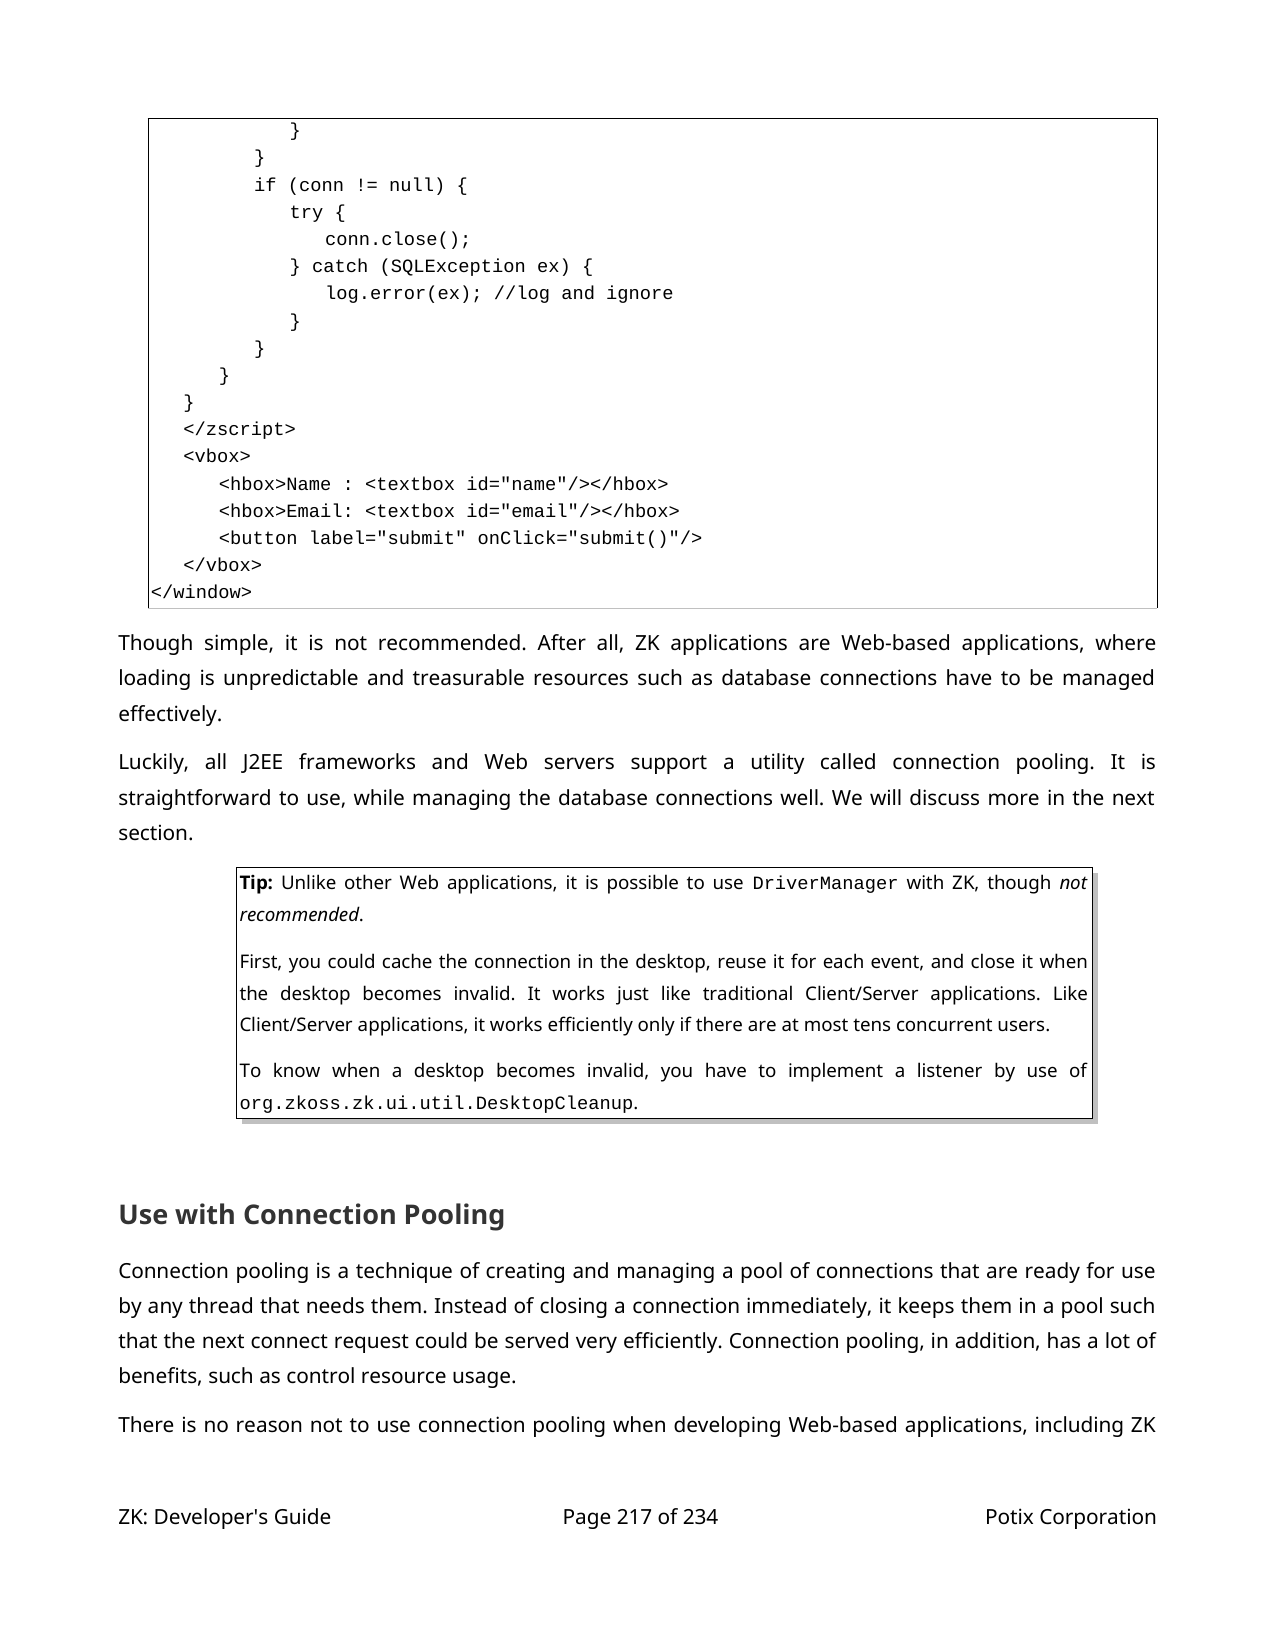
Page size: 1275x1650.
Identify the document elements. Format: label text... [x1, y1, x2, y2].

text try { [149, 200, 1157, 224]
text } [149, 336, 1157, 360]
text <hbox>Name : <textbox id="name"/></hbox> [149, 472, 1157, 496]
text <button label="submit" onClick="submit()"/> [149, 526, 1157, 550]
text conn.close(); [149, 227, 1157, 251]
text To know when a desktop becomes invalid, you have to implement a listener by use of org.zkoss.zk.ui.util.DesktopCleanup. [237, 1055, 1092, 1118]
text } [149, 119, 1157, 142]
text </vbox> [149, 553, 1157, 577]
text } [149, 390, 1157, 414]
subtitle Use with Connection Pooling [118, 1195, 1157, 1232]
text Tip: Unlike other Web applications, it is possible to use DriverManager with ZK, though not recommended. [237, 868, 1092, 927]
text Luckily, all J2EE frameworks and Web servers support a utility called connection pooling. It is straightforward to use, while managing the database connections well. We will discuss more in the next section. [118, 747, 1157, 846]
text <vbox> [149, 444, 1157, 469]
text } catch (SQLException ex) { [149, 254, 1157, 278]
text log.error(ex); //log and ignore [149, 281, 1157, 306]
text } [149, 308, 1157, 333]
text } [149, 363, 1157, 387]
text Though simple, it is not recommended. After all, ZK applications are Web-based applications, where loading is unpredictable and treasurable resources such as database connections have to be managed effectively. [118, 628, 1157, 727]
text First, you could cache the connection in the desktop, reuse it for each event, and close it when the desktop becomes invalid. It works just like traditional Client/Server applications. Like Client/Server applications, it works efficiently only if there are at most tens concurrent users. [237, 945, 1092, 1037]
text There is no reason not to use connection pooling when developing Web-based applications, including ZK [118, 1410, 1157, 1438]
text if (conn != null) { [149, 172, 1157, 197]
text </window> [149, 580, 1157, 608]
text } [149, 145, 1157, 169]
text </zscript> [149, 417, 1157, 441]
text Connection pooling is a technique of creating and managing a pool of connections that are ready for use by any thread that needs them. Instead of closing a connection immediately, it keeps them in a pool such that the next connect request could be served very efficiently. Connection pooling, in addition, has a lot of benefits, such as control resource usage. [118, 1256, 1157, 1389]
text <hbox>Email: <textbox id="email"/></hbox> [149, 499, 1157, 523]
